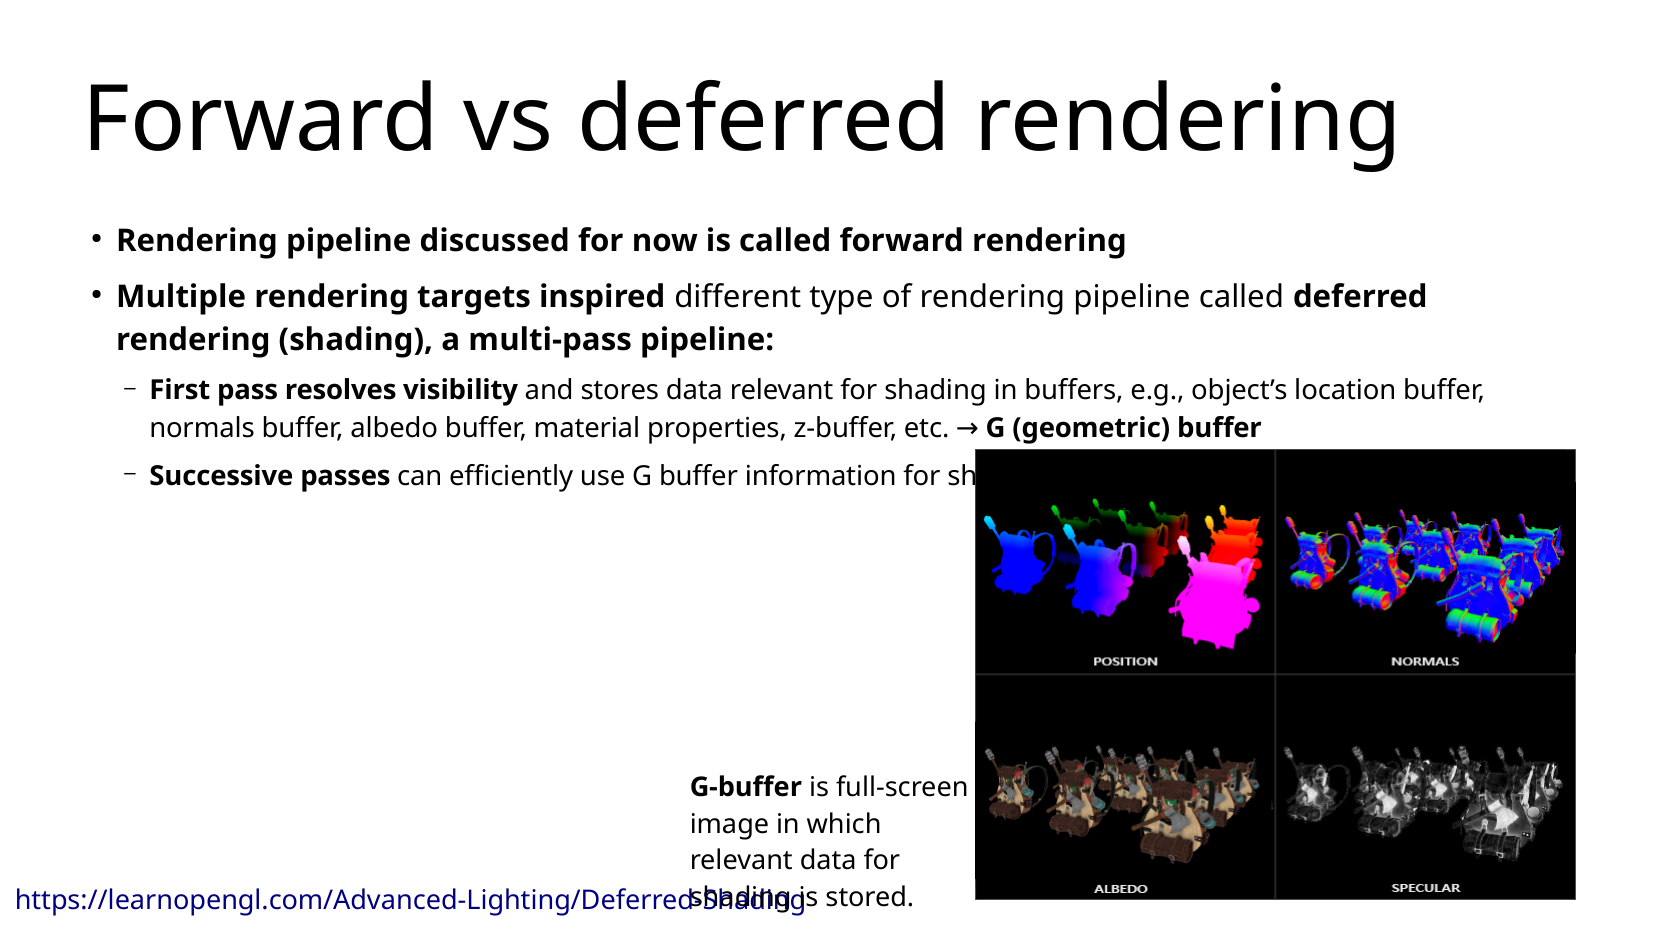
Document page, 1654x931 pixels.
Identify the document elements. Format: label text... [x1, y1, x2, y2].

text_box https://learnopengl.com/Advanced-Lighting/Deferred-Shading [0, 873, 1045, 931]
title Forward vs deferred rendering [82, 37, 1571, 193]
list Rendering pipeline discussed for now is called forward rendering Multiple rendering targets inspired different type of rendering pipeline called deferred rendering (shading), a multi-pass pipeline: First pass resolves visibility and stores data relevant for shading in buffers, e.g., object’s location buffer, normals buffer, albedo buffer, material properties, z-buffer, etc. → G (geometric) buffer Successive passes can efficiently use G buffer information for shading [82, 217, 1571, 496]
picture [975, 449, 1576, 901]
text_box G-buffer is full-screen image in which relevant data for shading is stored. [675, 760, 991, 876]
